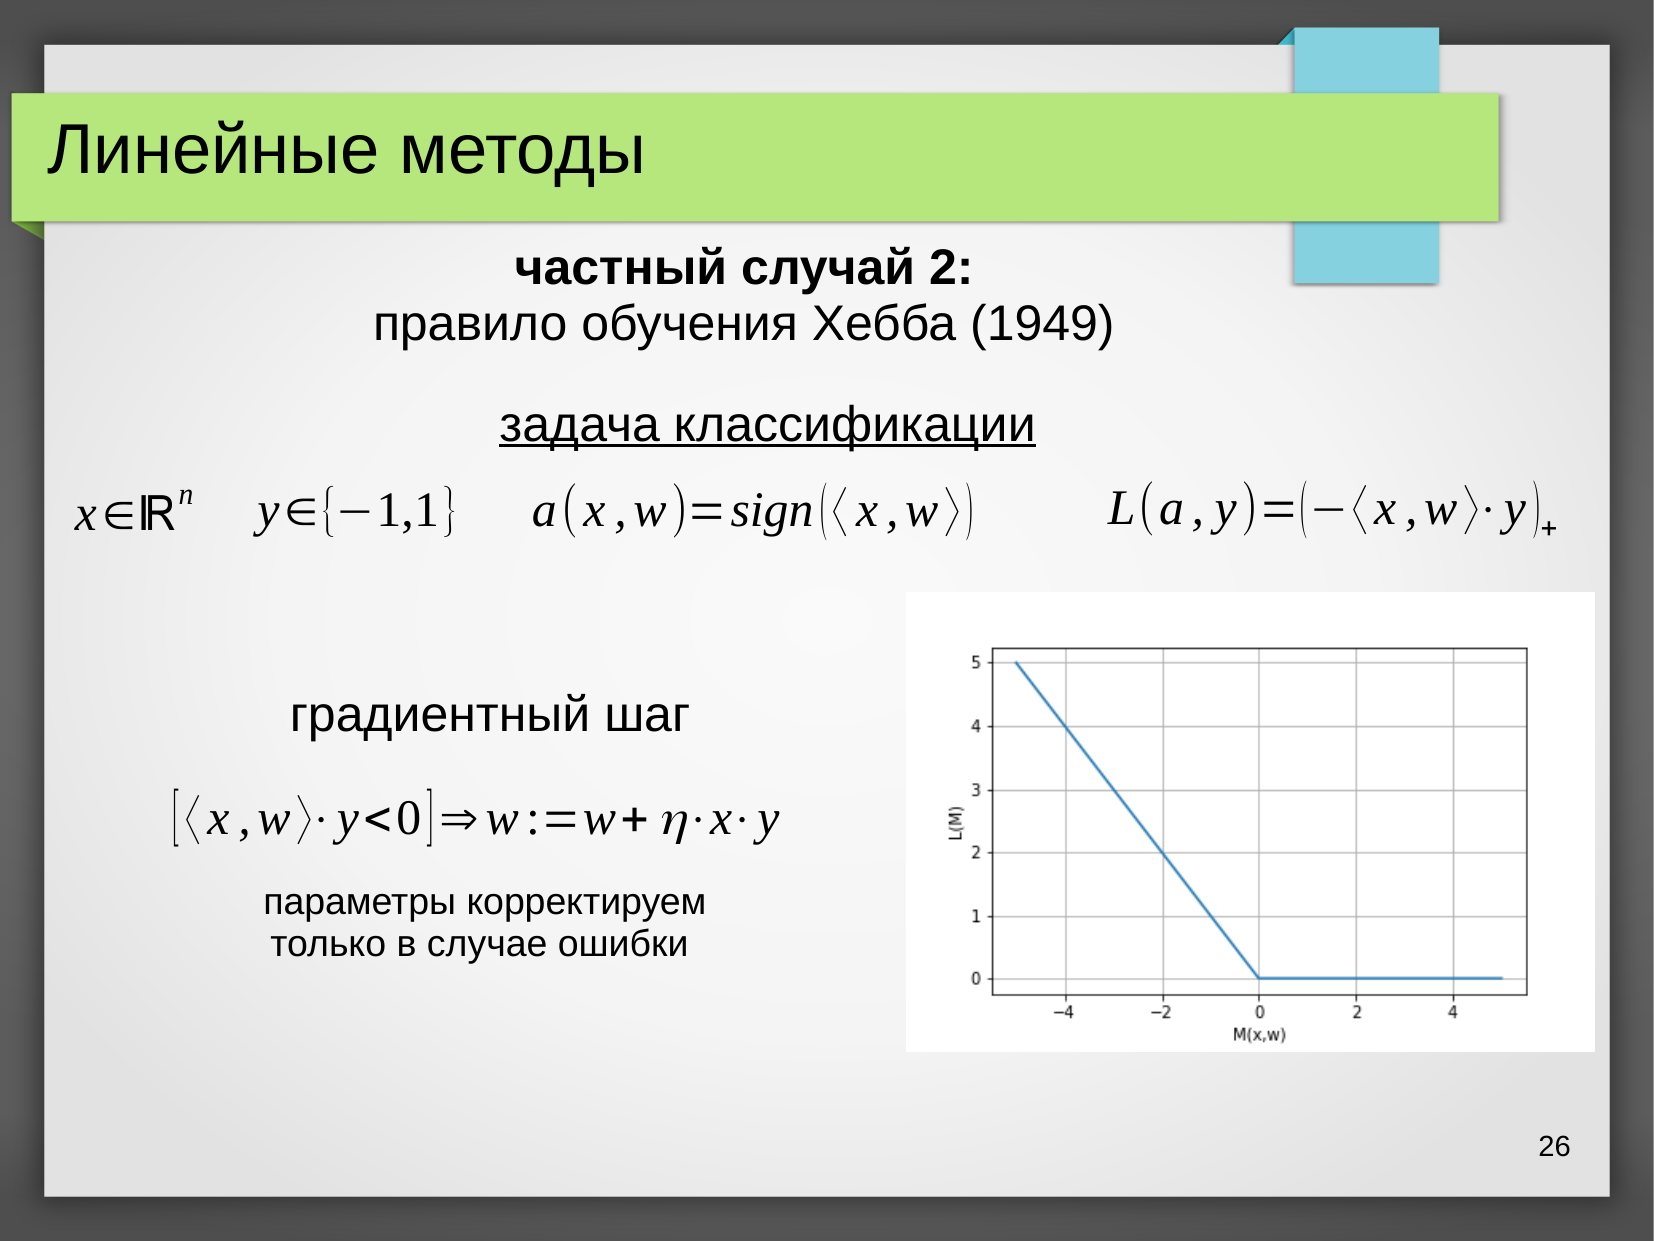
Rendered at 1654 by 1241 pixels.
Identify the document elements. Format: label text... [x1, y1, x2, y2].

text_box задача классификации [496, 386, 1040, 461]
title Линейные методы [47, 109, 1501, 189]
picture [0, 0, 1654, 1241]
chart [1098, 477, 1566, 544]
chart [525, 479, 981, 544]
chart [248, 484, 468, 543]
text_box градиентный шаг [236, 673, 745, 756]
chart [165, 787, 789, 851]
text_box частный случай 2: правило обучения Хебба (1949) [330, 224, 1158, 367]
chart [65, 484, 200, 547]
text_box параметры корректируем только в случае ошибки [106, 884, 875, 960]
